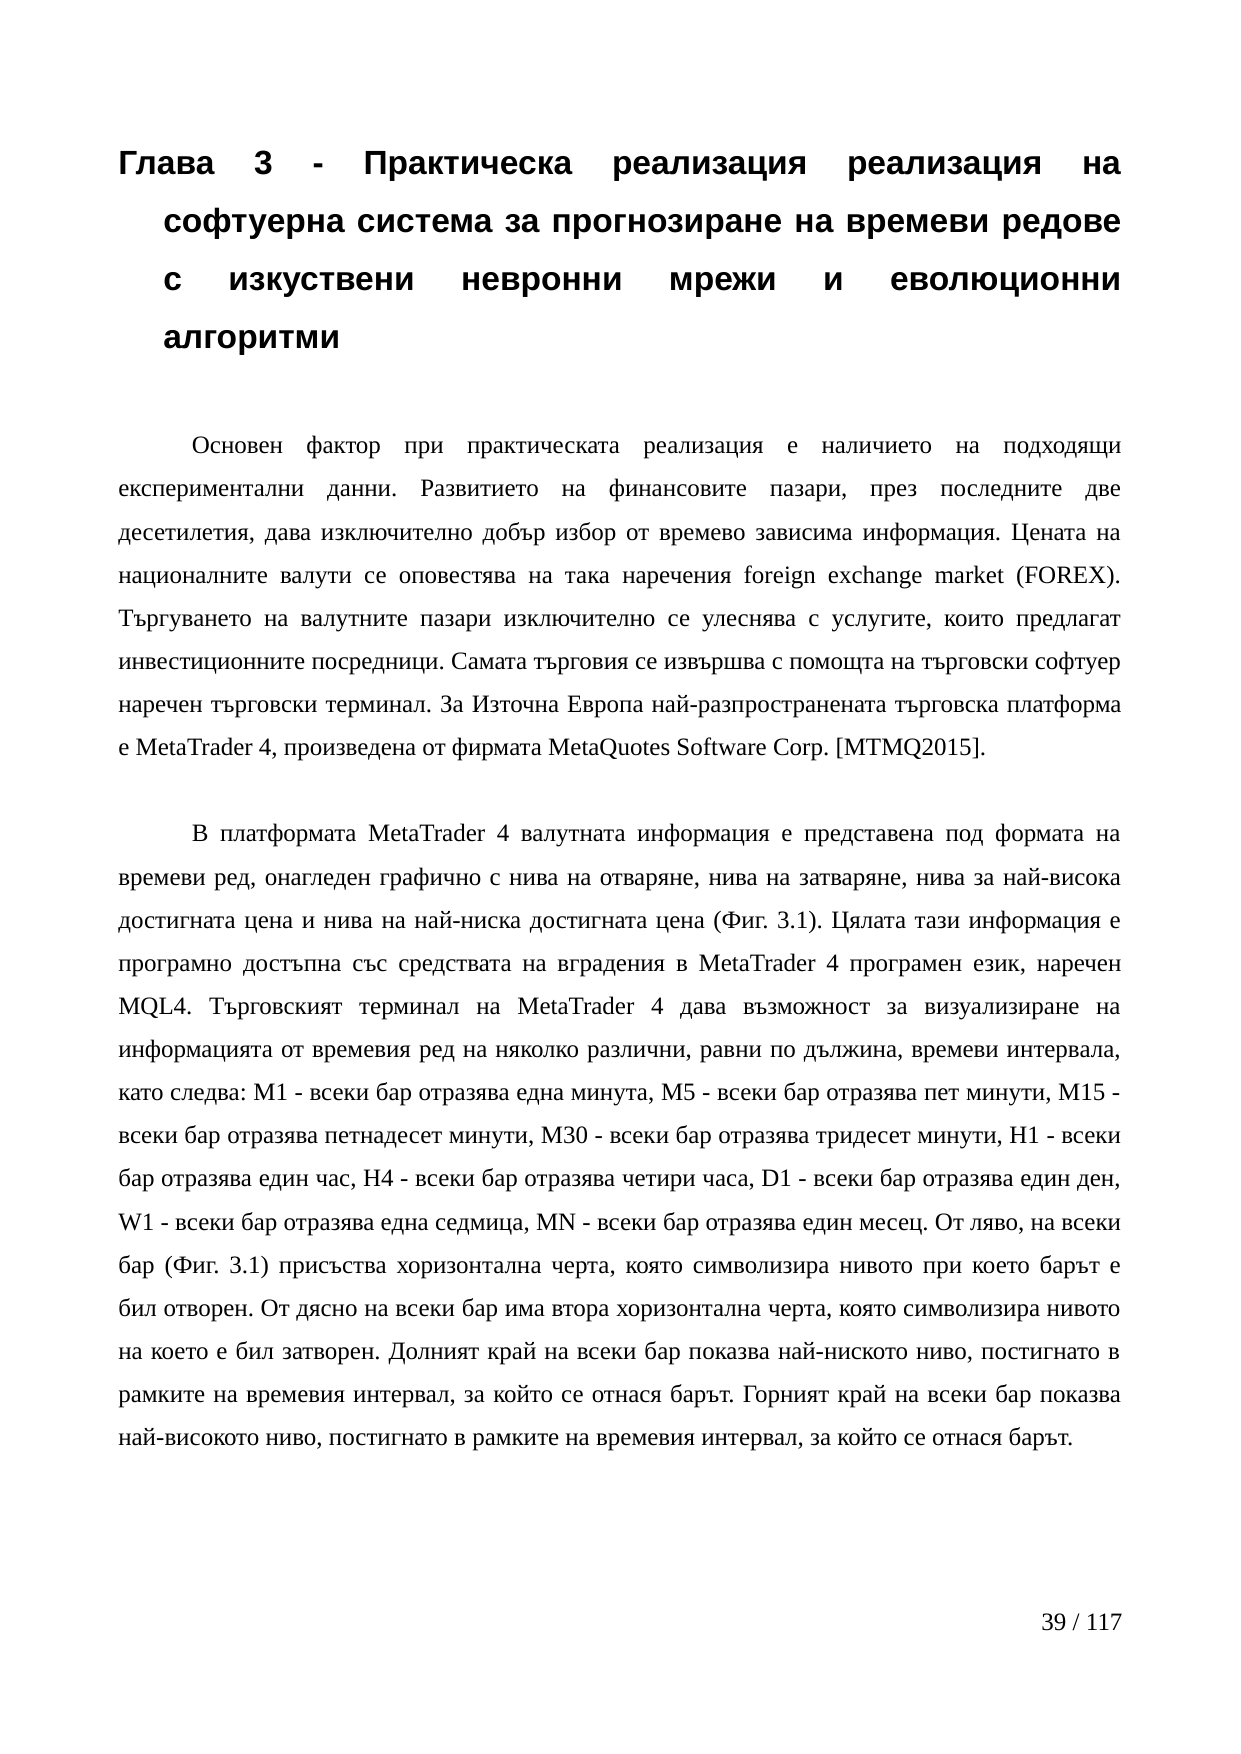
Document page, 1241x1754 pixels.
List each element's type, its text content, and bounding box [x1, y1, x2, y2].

subtitle Глава 3 - Практическа реализация реализация на софтуерна система за прогнозиране на времеви редове с изкуствени невронни мрежи и еволюционни алгоритми [118, 143, 1122, 356]
text Основен фактор при практическата реализация е наличието на подходящи експериментални данни. Развитието на финансовите пазари, през последните две десетилетия, дава изключително добър избор от времево зависима информация. Цената на националните валути се оповестява на така наречения foreign exchange market (FOREX). Търгуването на валутните пазари изключително се улеснява с услугите, които предлагат инвестиционните посредници. Самата търговия се извършва с помощта на търговски софтуер наречен търговски терминал. За Източна Европа най-разпространената търговска платформа е MetaTrader 4, произведена от фирмата MetaQuotes Software Corp. [MTMQ2015]. [118, 430, 1122, 761]
text В платформата MetaTrader 4 валутната информация е представена под формата на времеви ред, онагледен графично с нива на отваряне, нива на затваряне, нива за най-висока достигната цена и нива на най-ниска достигната цена (Фиг. 3.1). Цялата тази информация е програмно достъпна със средствата на вградения в MetaTrader 4 програмен език, наречен MQL4. Търговският терминал на MetaTrader 4 дава възможност за визуализиране на информацията от времевия ред на няколко различни, равни по дължина, времеви интервала, като следва: M1 - всеки бар отразява една минута, М5 - всеки бар отразява пет минути, М15 - всеки бар отразява петнадесет минути, М30 - всеки бар отразява тридесет минути, H1 - всеки бар отразява един час, H4 - всеки бар отразява четири часа, D1 - всеки бар отразява един ден, W1 - всеки бар отразява една седмица, MN - всеки бар отразява един месец. От ляво, на всеки бар (Фиг. 3.1) присъства хоризонтална черта, която символизира нивото при което барът е бил отворен. От дясно на всеки бар има втора хоризонтална черта, която символизира нивото на което е бил затворен. Долният край на всеки бар показва най-ниското ниво, постигнато в рамките на времевия интервал, за който се отнася барът. Горният край на всеки бар показва най-високото ниво, постигнато в рамките на времевия интервал, за който се отнася барът. [118, 818, 1122, 1451]
